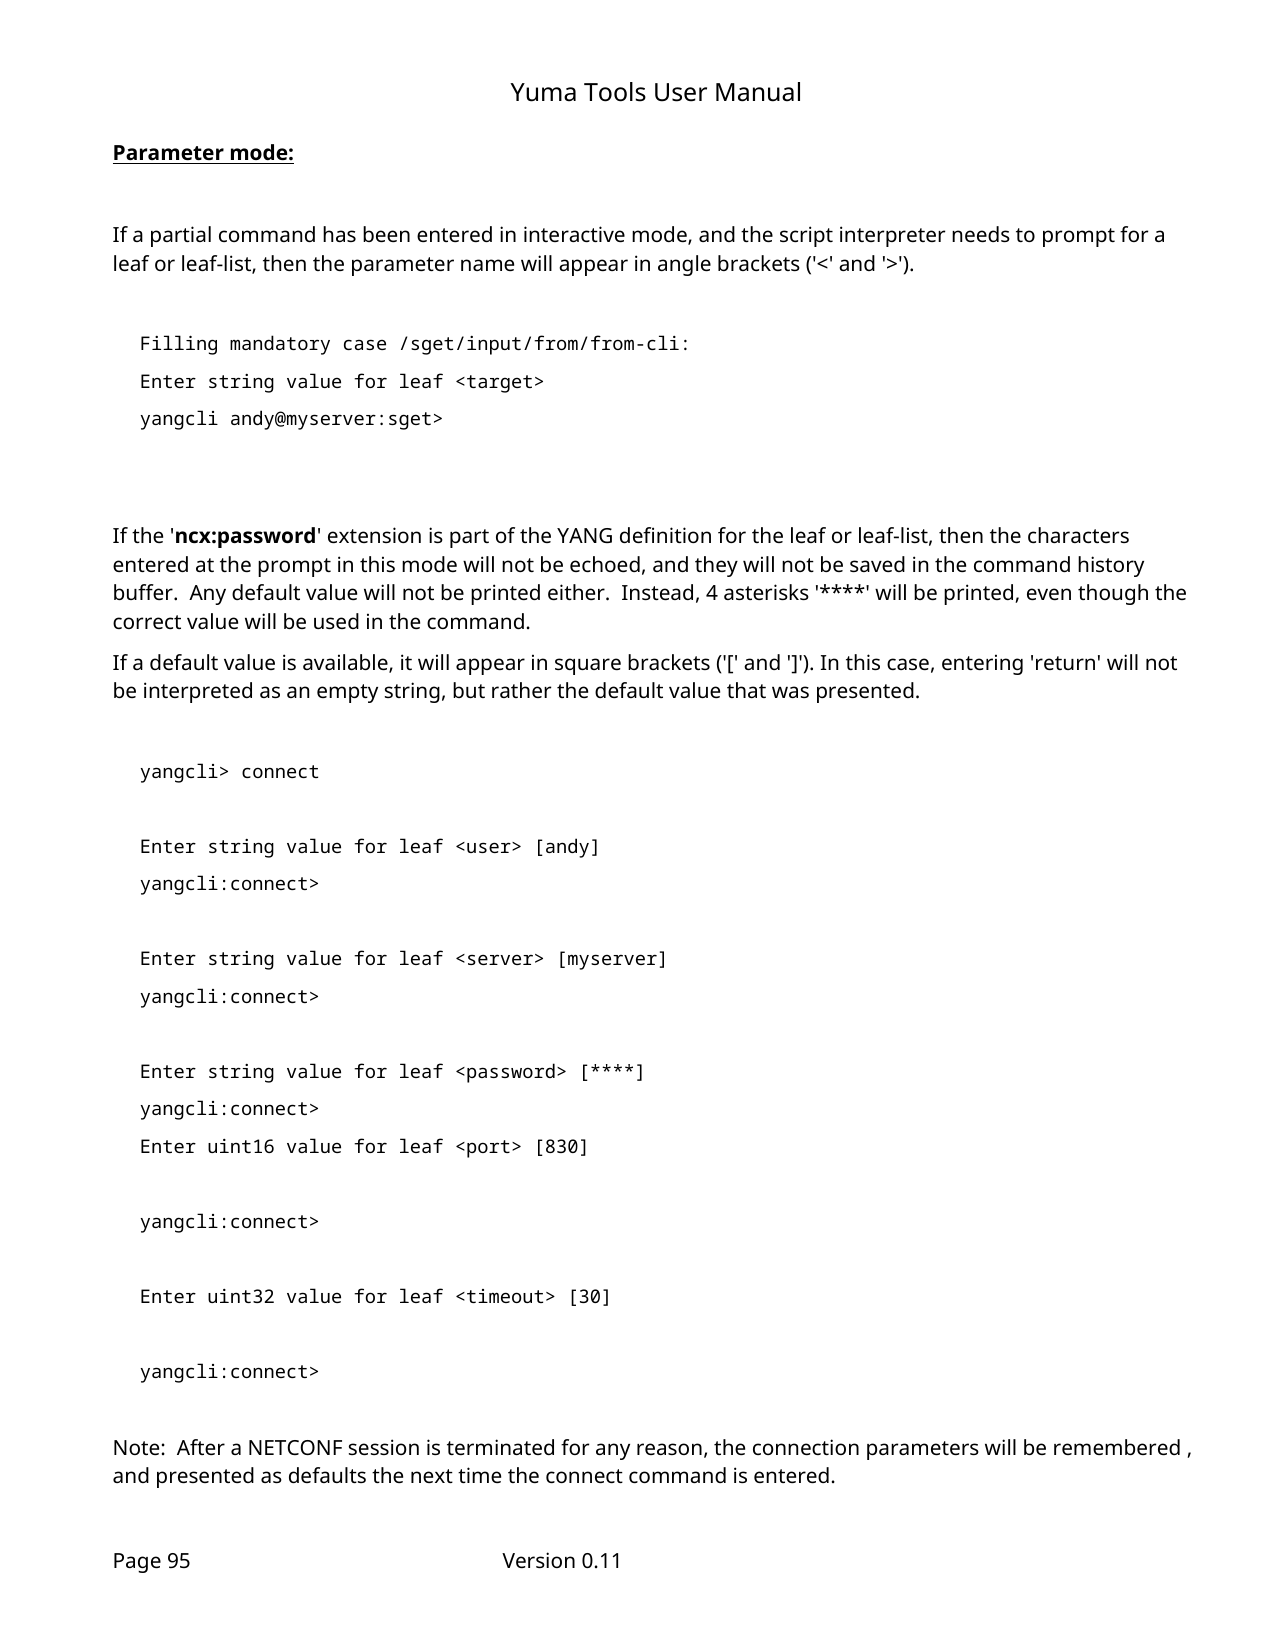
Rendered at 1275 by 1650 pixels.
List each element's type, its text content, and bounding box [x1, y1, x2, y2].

text Filling mandatory case /sget/input/from/from-cli: [139, 331, 1200, 356]
text yangcli:connect> [139, 983, 1200, 1009]
text yangcli:connect> [139, 1358, 1200, 1384]
text yangcli:connect> [139, 1096, 1200, 1121]
text Enter string value for leaf <user> [andy] [139, 833, 1200, 859]
text If a default value is available, it will appear in square brackets ('[' and ']'). In this case, entering 'return' will not be interpreted as an empty string, but rather the default value that was presented. [112, 648, 1200, 705]
text Note: After a NETCONF session is terminated for any reason, the connection parameters will be remembered , and presented as defaults the next time the connect command is entered. [112, 1433, 1200, 1490]
text Enter string value for leaf <password> [****] [139, 1058, 1200, 1084]
text Enter uint32 value for leaf <timeout> [30] [139, 1283, 1200, 1309]
text yangcli:connect> [139, 871, 1200, 896]
text If the 'ncx:password' extension is part of the YANG definition for the leaf or leaf-list, then the characters entered at the prompt in this mode will not be echoed, and they will not be saved in the command history buffer. Any default value will not be printed either. Instead, 4 asterisks '****' will be printed, even though the correct value will be used in the command. [112, 522, 1200, 635]
text Enter string value for leaf <target> [139, 368, 1200, 394]
text yangcli:connect> [139, 1208, 1200, 1234]
text yangcli andy@myserver:sget> [139, 406, 1200, 431]
text Parameter mode: [112, 138, 1200, 167]
text Enter uint16 value for leaf <port> [830] [139, 1133, 1200, 1159]
text If a partial command has been entered in interactive mode, and the script interpreter needs to prompt for a leaf or leaf-list, then the parameter name will appear in angle brackets ('<' and '>'). [112, 220, 1200, 277]
text Enter string value for leaf <server> [myserver] [139, 946, 1200, 971]
text yangcli> connect [139, 758, 1200, 784]
